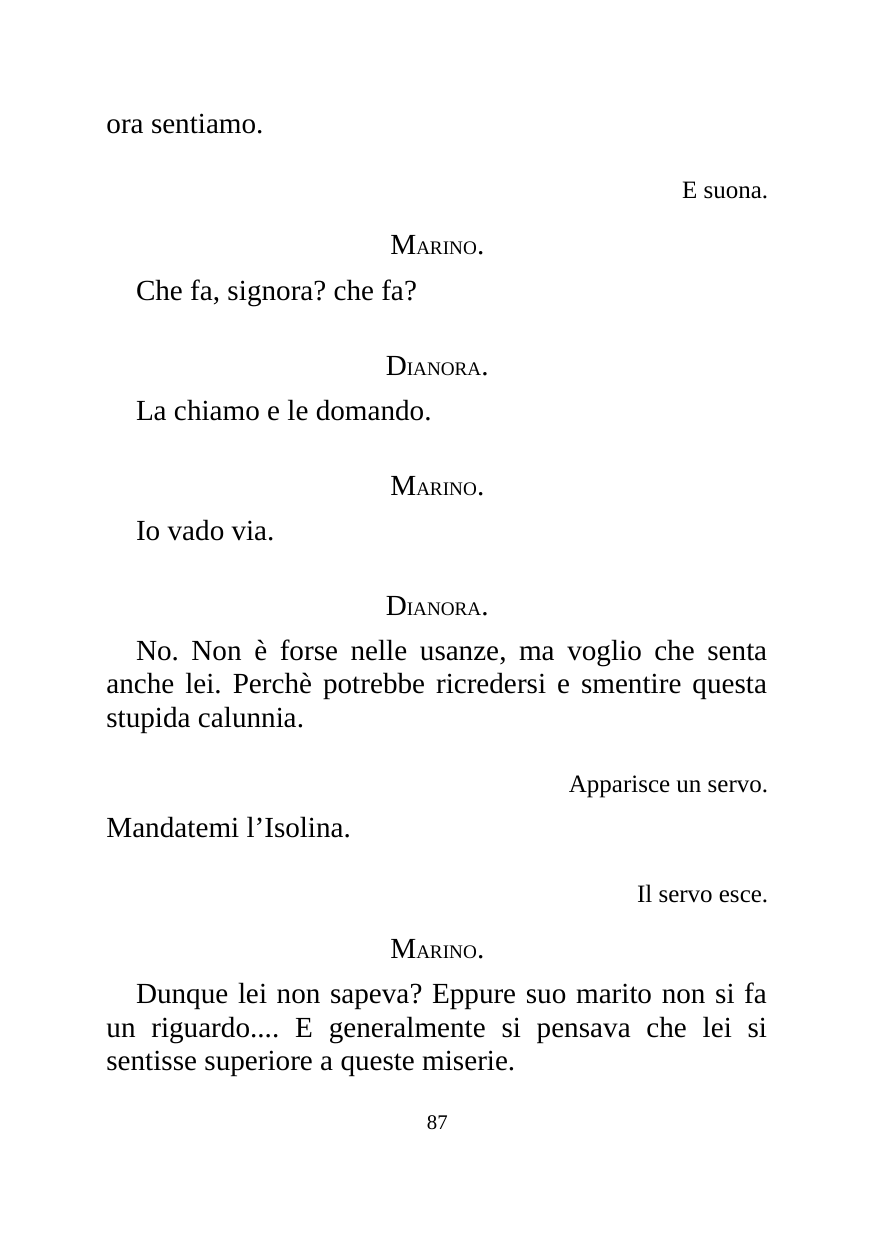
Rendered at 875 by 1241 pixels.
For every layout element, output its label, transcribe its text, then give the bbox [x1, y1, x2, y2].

text Io vado via. [106, 513, 768, 547]
text Marino. [106, 468, 768, 501]
text Marino. [106, 931, 768, 964]
text Marino. [106, 227, 768, 261]
text Dunque lei non sapeva? Eppure suo marito non si fa un riguardo.... E generalmente si pensava che lei si sentisse superiore a queste miserie. [106, 976, 768, 1077]
text Dianora. [106, 588, 768, 621]
text Che fa, signora? che fa? [106, 273, 768, 306]
text La chiamo e le domando. [106, 393, 768, 426]
text ora sentiamo. [106, 106, 768, 140]
text Dianora. [106, 348, 768, 381]
text No. Non è forse nelle usanze, ma voglio che senta anche lei. Perchè potrebbe ricredersi e smentire questa stupida calunnia. [106, 633, 768, 734]
text Mandatemi l’Isolina. [106, 810, 768, 843]
text E suona. [106, 175, 768, 204]
text Il servo esce. [106, 879, 768, 907]
text Apparisce un servo. [106, 769, 768, 798]
